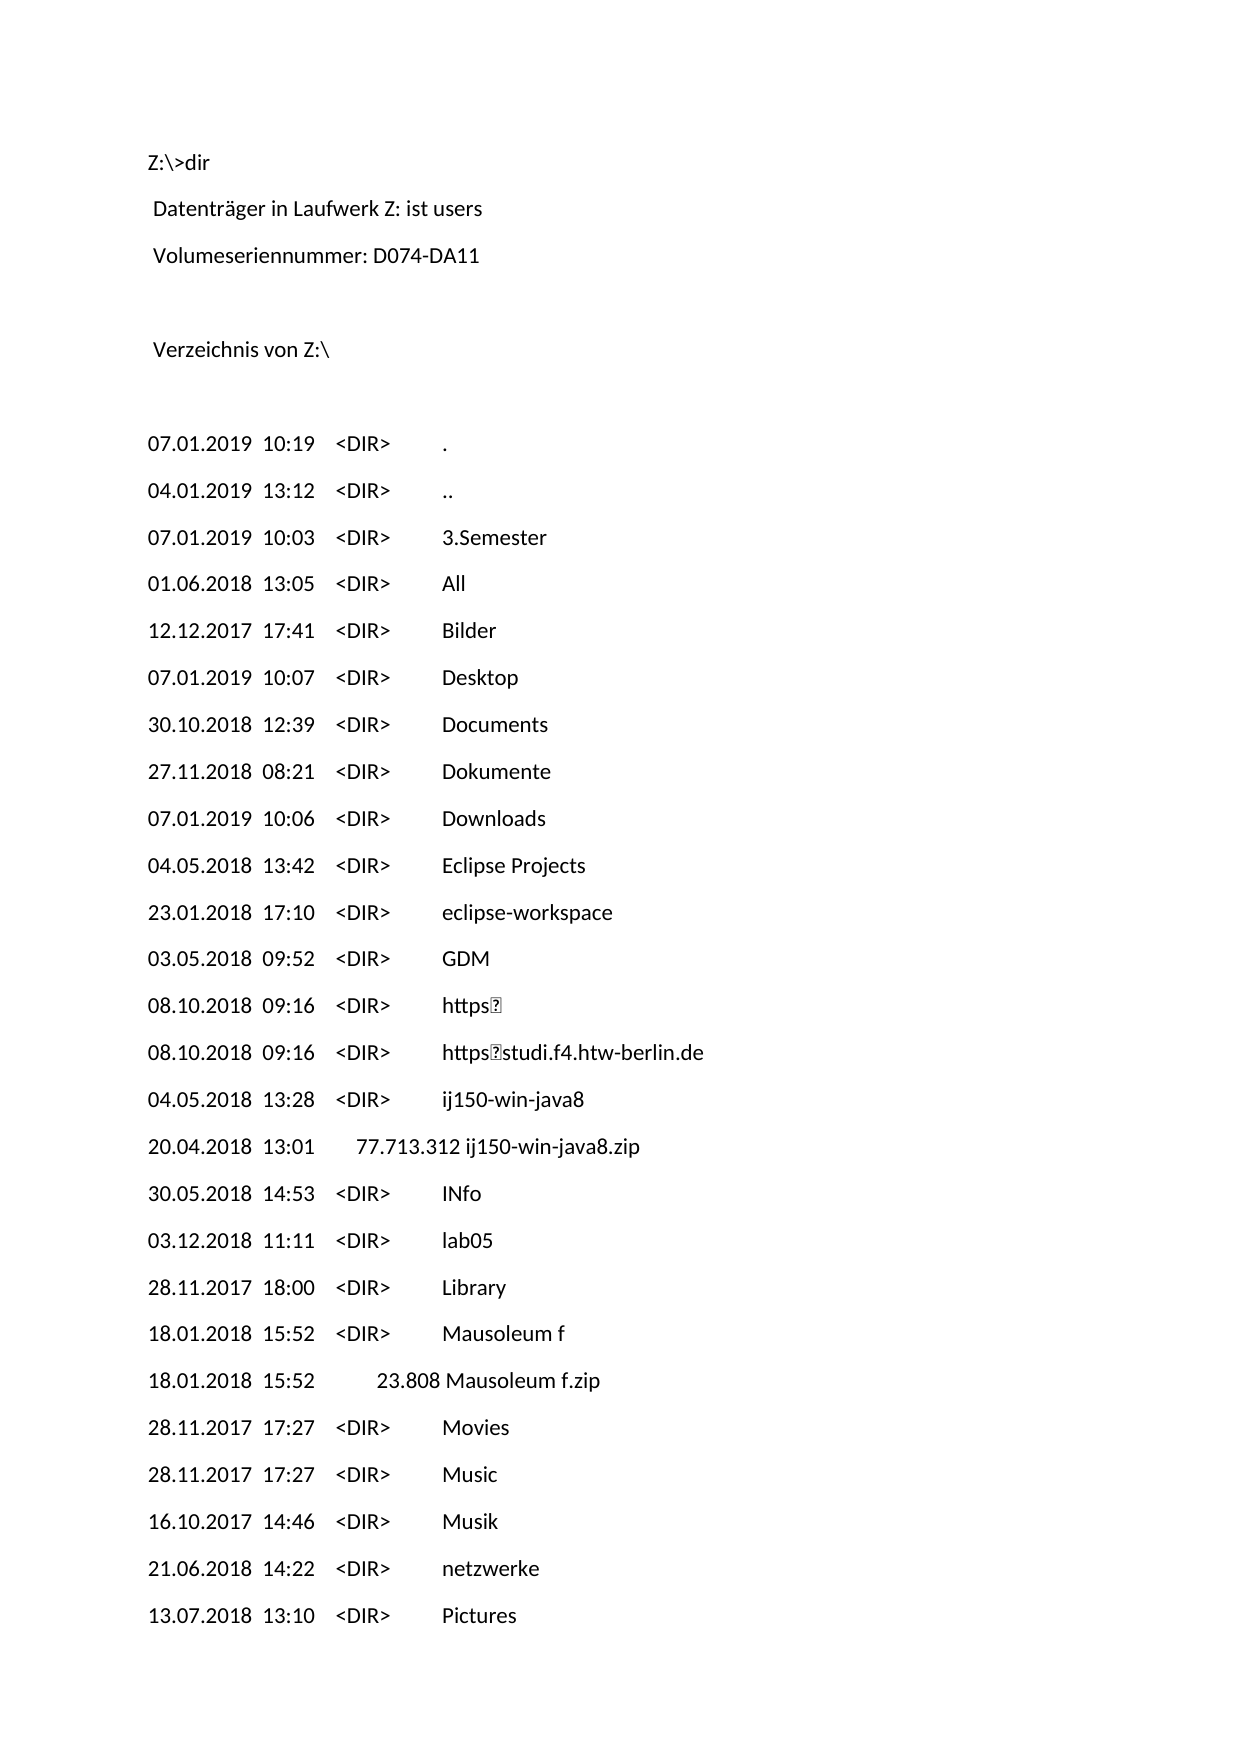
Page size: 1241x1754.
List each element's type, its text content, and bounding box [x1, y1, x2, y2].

text Verzeichnis von Z:\ [148, 335, 1093, 363]
text 04.01.2019 13:12 <DIR> .. [148, 476, 1093, 504]
text 07.01.2019 10:03 <DIR> 3.Semester [148, 523, 1093, 551]
text 03.12.2018 11:11 <DIR> lab05 [148, 1226, 1093, 1254]
text 28.11.2017 17:27 <DIR> Music [148, 1460, 1093, 1488]
text 07.01.2019 10:07 <DIR> Desktop [148, 663, 1093, 691]
text 04.05.2018 13:42 <DIR> Eclipse Projects [148, 851, 1093, 879]
text 18.01.2018 15:52 <DIR> Mausoleum f [148, 1319, 1093, 1347]
text 12.12.2017 17:41 <DIR> Bilder [148, 616, 1093, 644]
text 28.11.2017 18:00 <DIR> Library [148, 1273, 1093, 1301]
text Z:\>dir [148, 148, 1093, 176]
text 16.10.2017 14:46 <DIR> Musik [148, 1507, 1093, 1535]
text 08.10.2018 09:16 <DIR> httpsstudi.f4.htw-berlin.de [148, 1038, 1093, 1066]
text 30.05.2018 14:53 <DIR> INfo [148, 1179, 1093, 1207]
text 23.01.2018 17:10 <DIR> eclipse-workspace [148, 898, 1093, 926]
text 08.10.2018 09:16 <DIR> https [148, 991, 1093, 1019]
text Datenträger in Laufwerk Z: ist users [148, 194, 1093, 222]
text 07.01.2019 10:06 <DIR> Downloads [148, 804, 1093, 832]
text 04.05.2018 13:28 <DIR> ij150-win-java8 [148, 1085, 1093, 1113]
text 18.01.2018 15:52 23.808 Mausoleum f.zip [148, 1366, 1093, 1394]
text 30.10.2018 12:39 <DIR> Documents [148, 710, 1093, 738]
text Volumeseriennummer: D074-DA11 [148, 241, 1093, 269]
text 21.06.2018 14:22 <DIR> netzwerke [148, 1554, 1093, 1582]
text 20.04.2018 13:01 77.713.312 ij150-win-java8.zip [148, 1132, 1093, 1160]
text 07.01.2019 10:19 <DIR> . [148, 429, 1093, 457]
text 03.05.2018 09:52 <DIR> GDM [148, 944, 1093, 972]
text 13.07.2018 13:10 <DIR> Pictures [148, 1601, 1093, 1629]
text 27.11.2018 08:21 <DIR> Dokumente [148, 757, 1093, 785]
text 01.06.2018 13:05 <DIR> All [148, 569, 1093, 597]
text 28.11.2017 17:27 <DIR> Movies [148, 1413, 1093, 1441]
